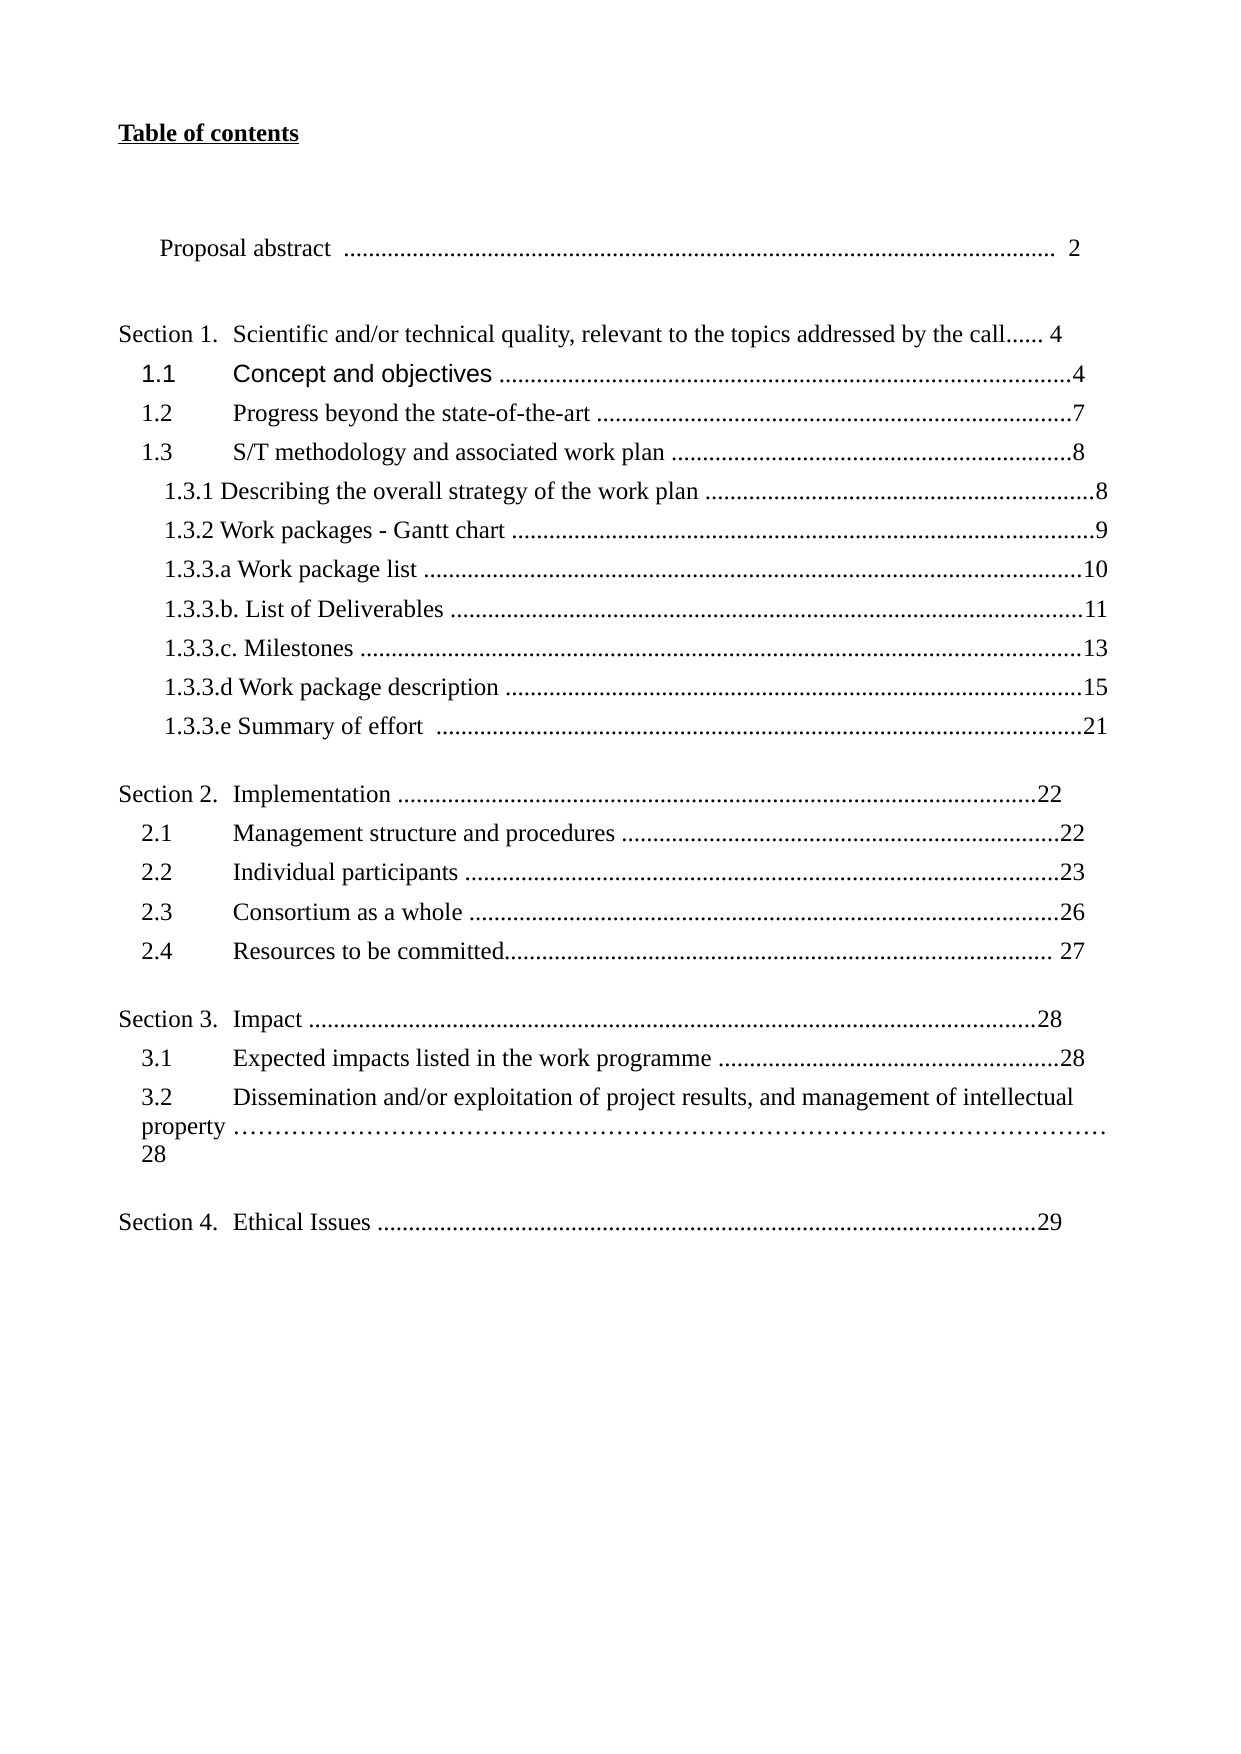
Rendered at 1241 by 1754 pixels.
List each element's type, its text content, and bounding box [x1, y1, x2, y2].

text 1.3.2 Work packages - Gantt chart 9 [164, 515, 1122, 544]
text 2.3 Consortium as a whole 26 [141, 897, 1122, 925]
text 1.3.3.d Work package description 15 [164, 672, 1122, 701]
text Table of contents [118, 118, 1122, 147]
text 1.3.3.c. Milestones 13 [164, 633, 1122, 662]
text Proposal abstract .................................................................................................................. 2 [118, 233, 1122, 262]
text 2.1 Management structure and procedures 22 [141, 818, 1122, 847]
text 2.2 Individual participants 23 [141, 857, 1122, 886]
text Section 2. Implementation 22 [118, 779, 1122, 808]
text 3.1 Expected impacts listed in the work programme 28 [141, 1043, 1122, 1072]
text 1.2 Progress beyond the state-of-the-art 7 [141, 398, 1122, 427]
text Section 1. Scientific and/or technical quality, relevant to the topics addressed by the call 4 [118, 319, 1122, 348]
text 1.3.3.e Summary of effort 21 [164, 711, 1122, 740]
text Section 4. Ethical Issues 29 [118, 1207, 1122, 1236]
text 2.4 Resources to be committed 27 [141, 936, 1122, 964]
text 3.2 Dissemination and/or exploitation of project results, and management of intellectual property ……………………………………………………………………………………………28 [141, 1082, 1122, 1168]
text 1.3.3.b. List of Deliverables 11 [164, 594, 1122, 622]
text 1.3.1 Describing the overall strategy of the work plan 8 [164, 476, 1122, 505]
text Section 3. Impact 28 [118, 1004, 1122, 1032]
text 1.1 Concept and objectives 4 [141, 358, 1122, 387]
text 1.3 S/T methodology and associated work plan 8 [141, 437, 1122, 466]
text 1.3.3.a Work package list 10 [164, 554, 1122, 583]
